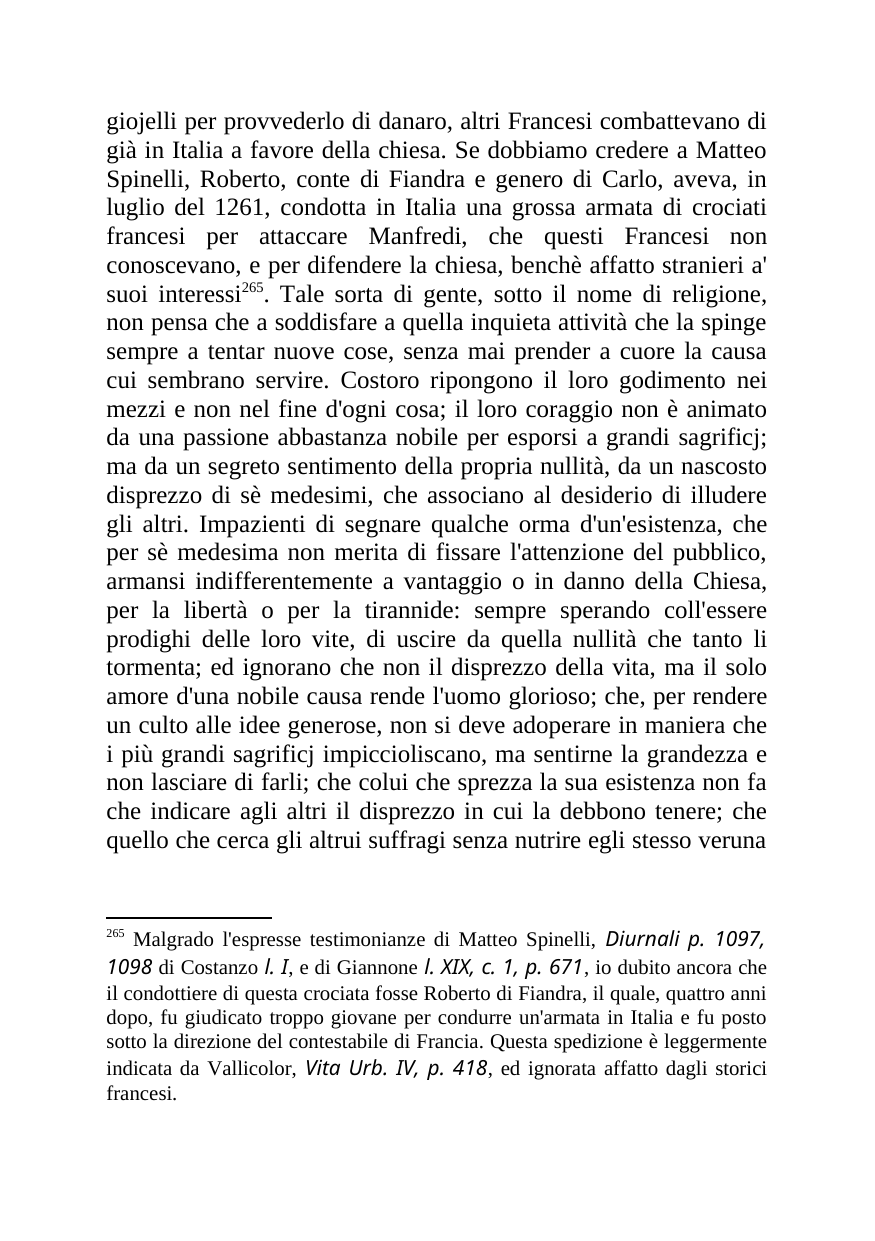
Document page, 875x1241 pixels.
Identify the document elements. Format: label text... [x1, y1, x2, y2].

text Malgrado l'espresse testimonianze di Matteo Spinelli, Diurnali p. 1097, 1098 di Costanzo l. I, e di Giannone l. XIX, c. 1, p. 671, io dubito ancora che il condottiere di questa crociata fosse Roberto di Fiandra, il quale, quattro anni dopo, fu giudicato troppo giovane per condurre un'armata in Italia e fu posto sotto la direzione del contestabile di Francia. Questa spedizione è leggermente indicata da Vallicolor, Vita Urb. IV, p. 418, ed ignorata affatto dagli storici francesi. [106, 924, 768, 1105]
text giojelli per provvederlo di danaro, altri Francesi combattevano di già in Italia a favore della chiesa. Se dobbiamo credere a Matteo Spinelli, Roberto, conte di Fiandra e genero di Carlo, aveva, in luglio del 1261, condotta in Italia una grossa armata di crociati francesi per attaccare Manfredi, che questi Francesi non conoscevano, e per difendere la chiesa, benchè affatto stranieri a' suoi interessi. Tale sorta di gente, sotto il nome di religione, non pensa che a soddisfare a quella inquieta attività che la spinge sempre a tentar nuove cose, senza mai prender a cuore la causa cui sembrano servire. Costoro ripongono il loro godimento nei mezzi e non nel fine d'ogni cosa; il loro coraggio non è animato da una passione abbastanza nobile per esporsi a grandi sagrificj; ma da un segreto sentimento della propria nullità, da un nascosto disprezzo di sè medesimi, che associano al desiderio di illudere gli altri. Impazienti di segnare qualche orma d'un'esistenza, che per sè medesima non merita di fissare l'attenzione del pubblico, armansi indifferentemente a vantaggio o in danno della Chiesa, per la libertà o per la tirannide: sempre sperando coll'essere prodighi delle loro vite, di uscire da quella nullità che tanto li tormenta; ed ignorano che non il disprezzo della vita, ma il solo amore d'una nobile causa rende l'uomo glorioso; che, per rendere un culto alle idee generose, non si deve adoperare in maniera che i più grandi sagrificj impiccioliscano, ma sentirne la grandezza e non lasciare di farli; che colui che sprezza la sua esistenza non fa che indicare agli altri il disprezzo in cui la debbono tenere; che quello che cerca gli altrui suffragi senza nutrire egli stesso veruna [106, 106, 768, 854]
